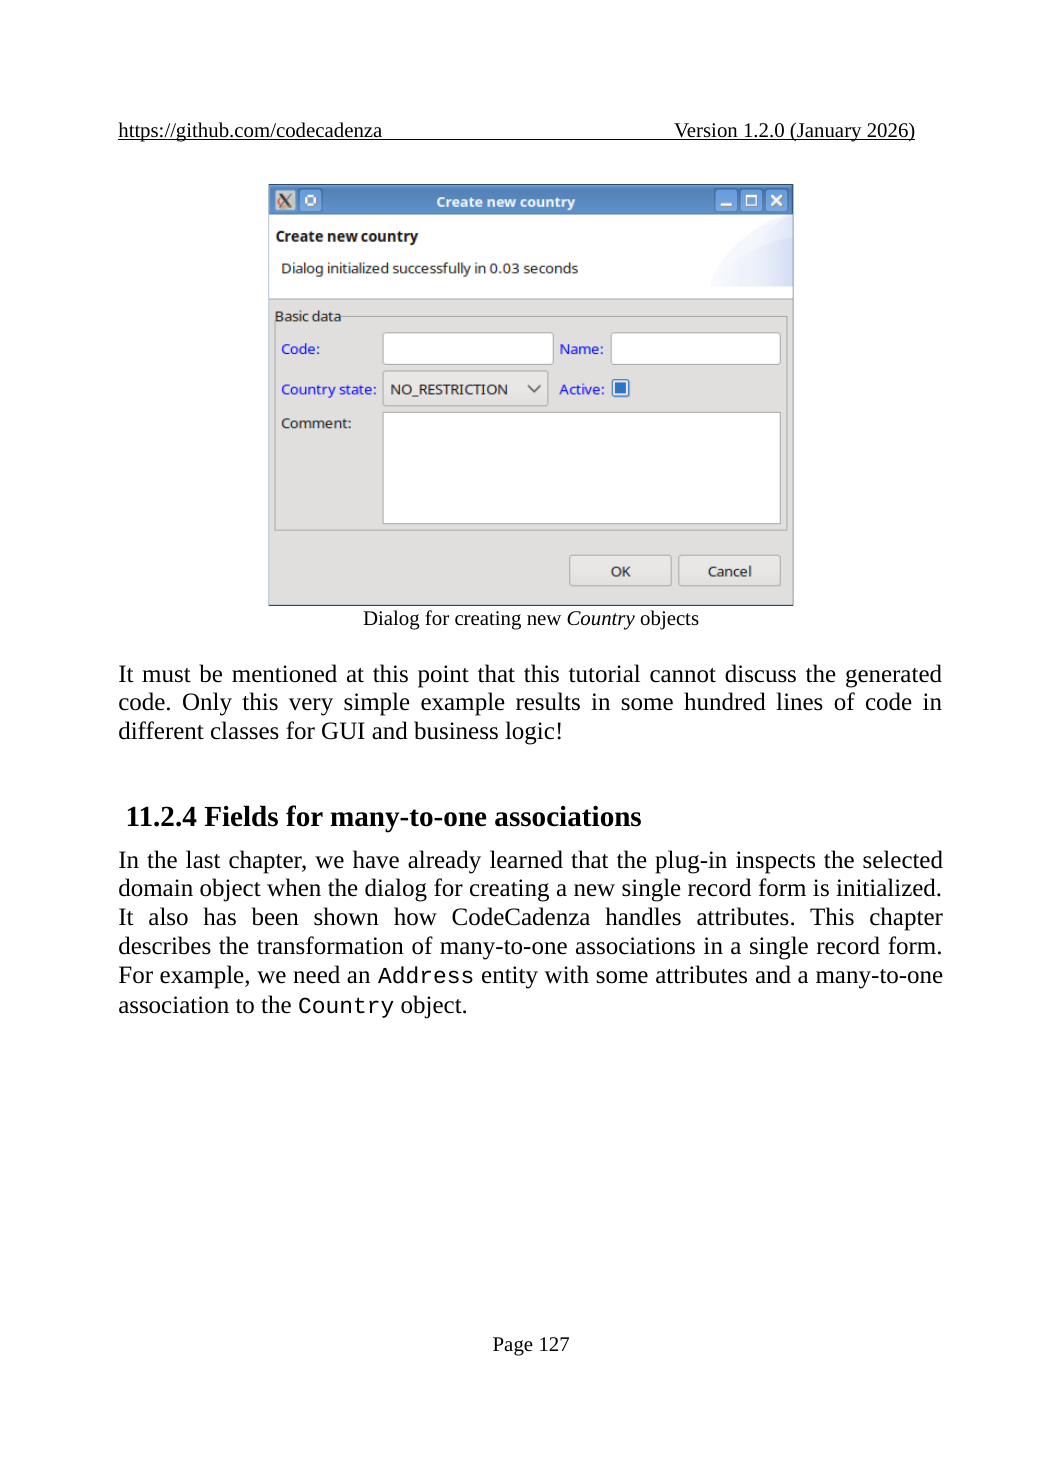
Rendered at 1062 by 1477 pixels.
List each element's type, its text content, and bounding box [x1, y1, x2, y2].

text Dialog for creating new Country objects [268, 606, 793, 630]
text It must be mentioned at this point that this tutorial cannot discuss the generated code. Only this very simple example results in some hundred lines of code in different classes for GUI and business logic! [118, 659, 944, 745]
text In the last chapter, we have already learned that the plug-in inspects the selected domain object when the dialog for creating a new single record form is initialized. It also has been shown how CodeCadenza handles attributes. This chapter describes the transformation of many-to-one associations in a single record form. For example, we need an Address entity with some attributes and a many-to-one association to the Country object. [118, 845, 944, 1020]
picture [268, 184, 794, 606]
subtitle Fields for many-to-one associations [118, 799, 944, 832]
